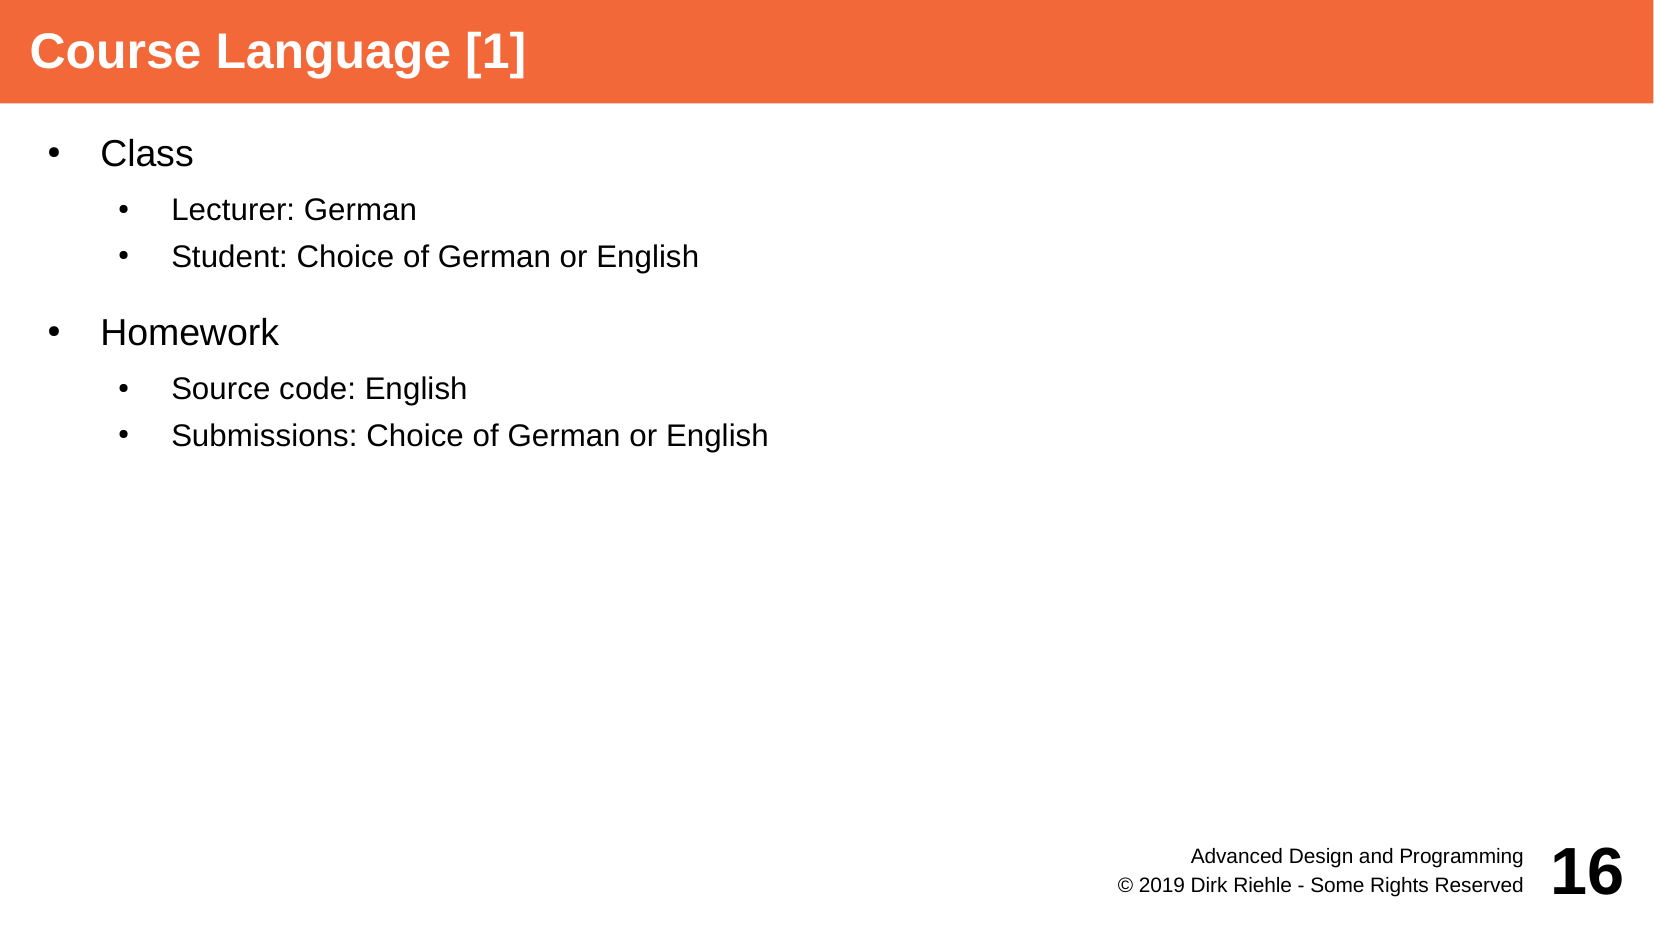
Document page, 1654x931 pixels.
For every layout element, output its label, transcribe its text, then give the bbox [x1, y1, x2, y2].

title Course Language [1] [0, 0, 1654, 104]
list Class Lecturer: German Student: Choice of German or English Homework Source code: English Submissions: Choice of German or English [29, 132, 1625, 813]
